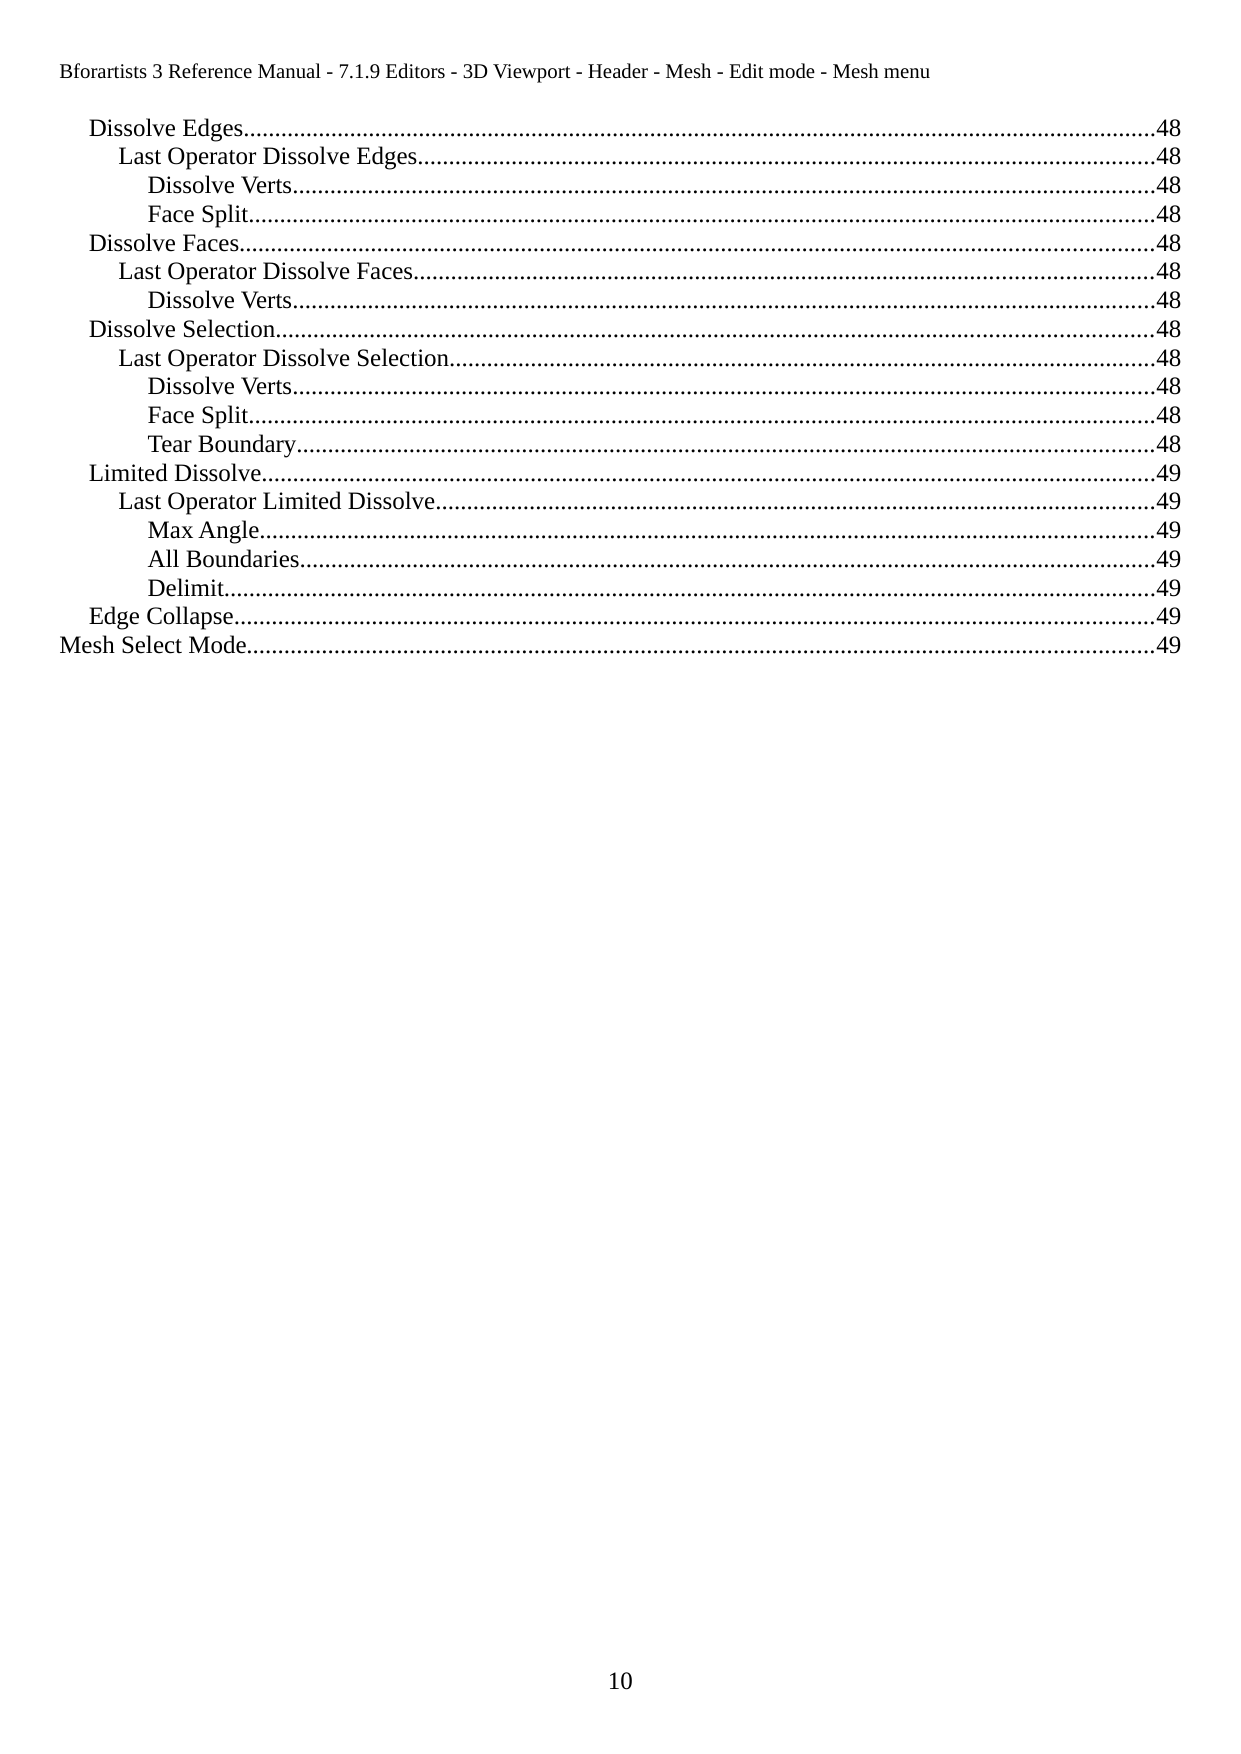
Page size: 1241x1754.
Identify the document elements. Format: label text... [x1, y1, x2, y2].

text Dissolve Selection 48 [88, 314, 1181, 343]
text Last Operator Dissolve Faces 48 [118, 256, 1181, 285]
text Face Split 48 [147, 400, 1181, 429]
text Delimit 49 [147, 573, 1181, 601]
text Dissolve Verts 48 [147, 170, 1181, 199]
text Face Split 48 [147, 199, 1181, 228]
text Last Operator Limited Dissolve 49 [118, 486, 1181, 515]
text Max Angle 49 [147, 515, 1181, 544]
text Mesh Select Mode 49 [59, 630, 1181, 659]
text Tear Boundary 48 [147, 429, 1181, 458]
text Dissolve Verts 48 [147, 285, 1181, 314]
text Last Operator Dissolve Edges 48 [118, 141, 1181, 170]
text Dissolve Verts 48 [147, 371, 1181, 400]
text Last Operator Dissolve Selection 48 [118, 343, 1181, 371]
text Dissolve Edges 48 [88, 113, 1181, 141]
text Dissolve Faces 48 [88, 228, 1181, 256]
text All Boundaries 49 [147, 544, 1181, 573]
text Limited Dissolve 49 [88, 458, 1181, 486]
text Edge Collapse 49 [88, 601, 1181, 630]
